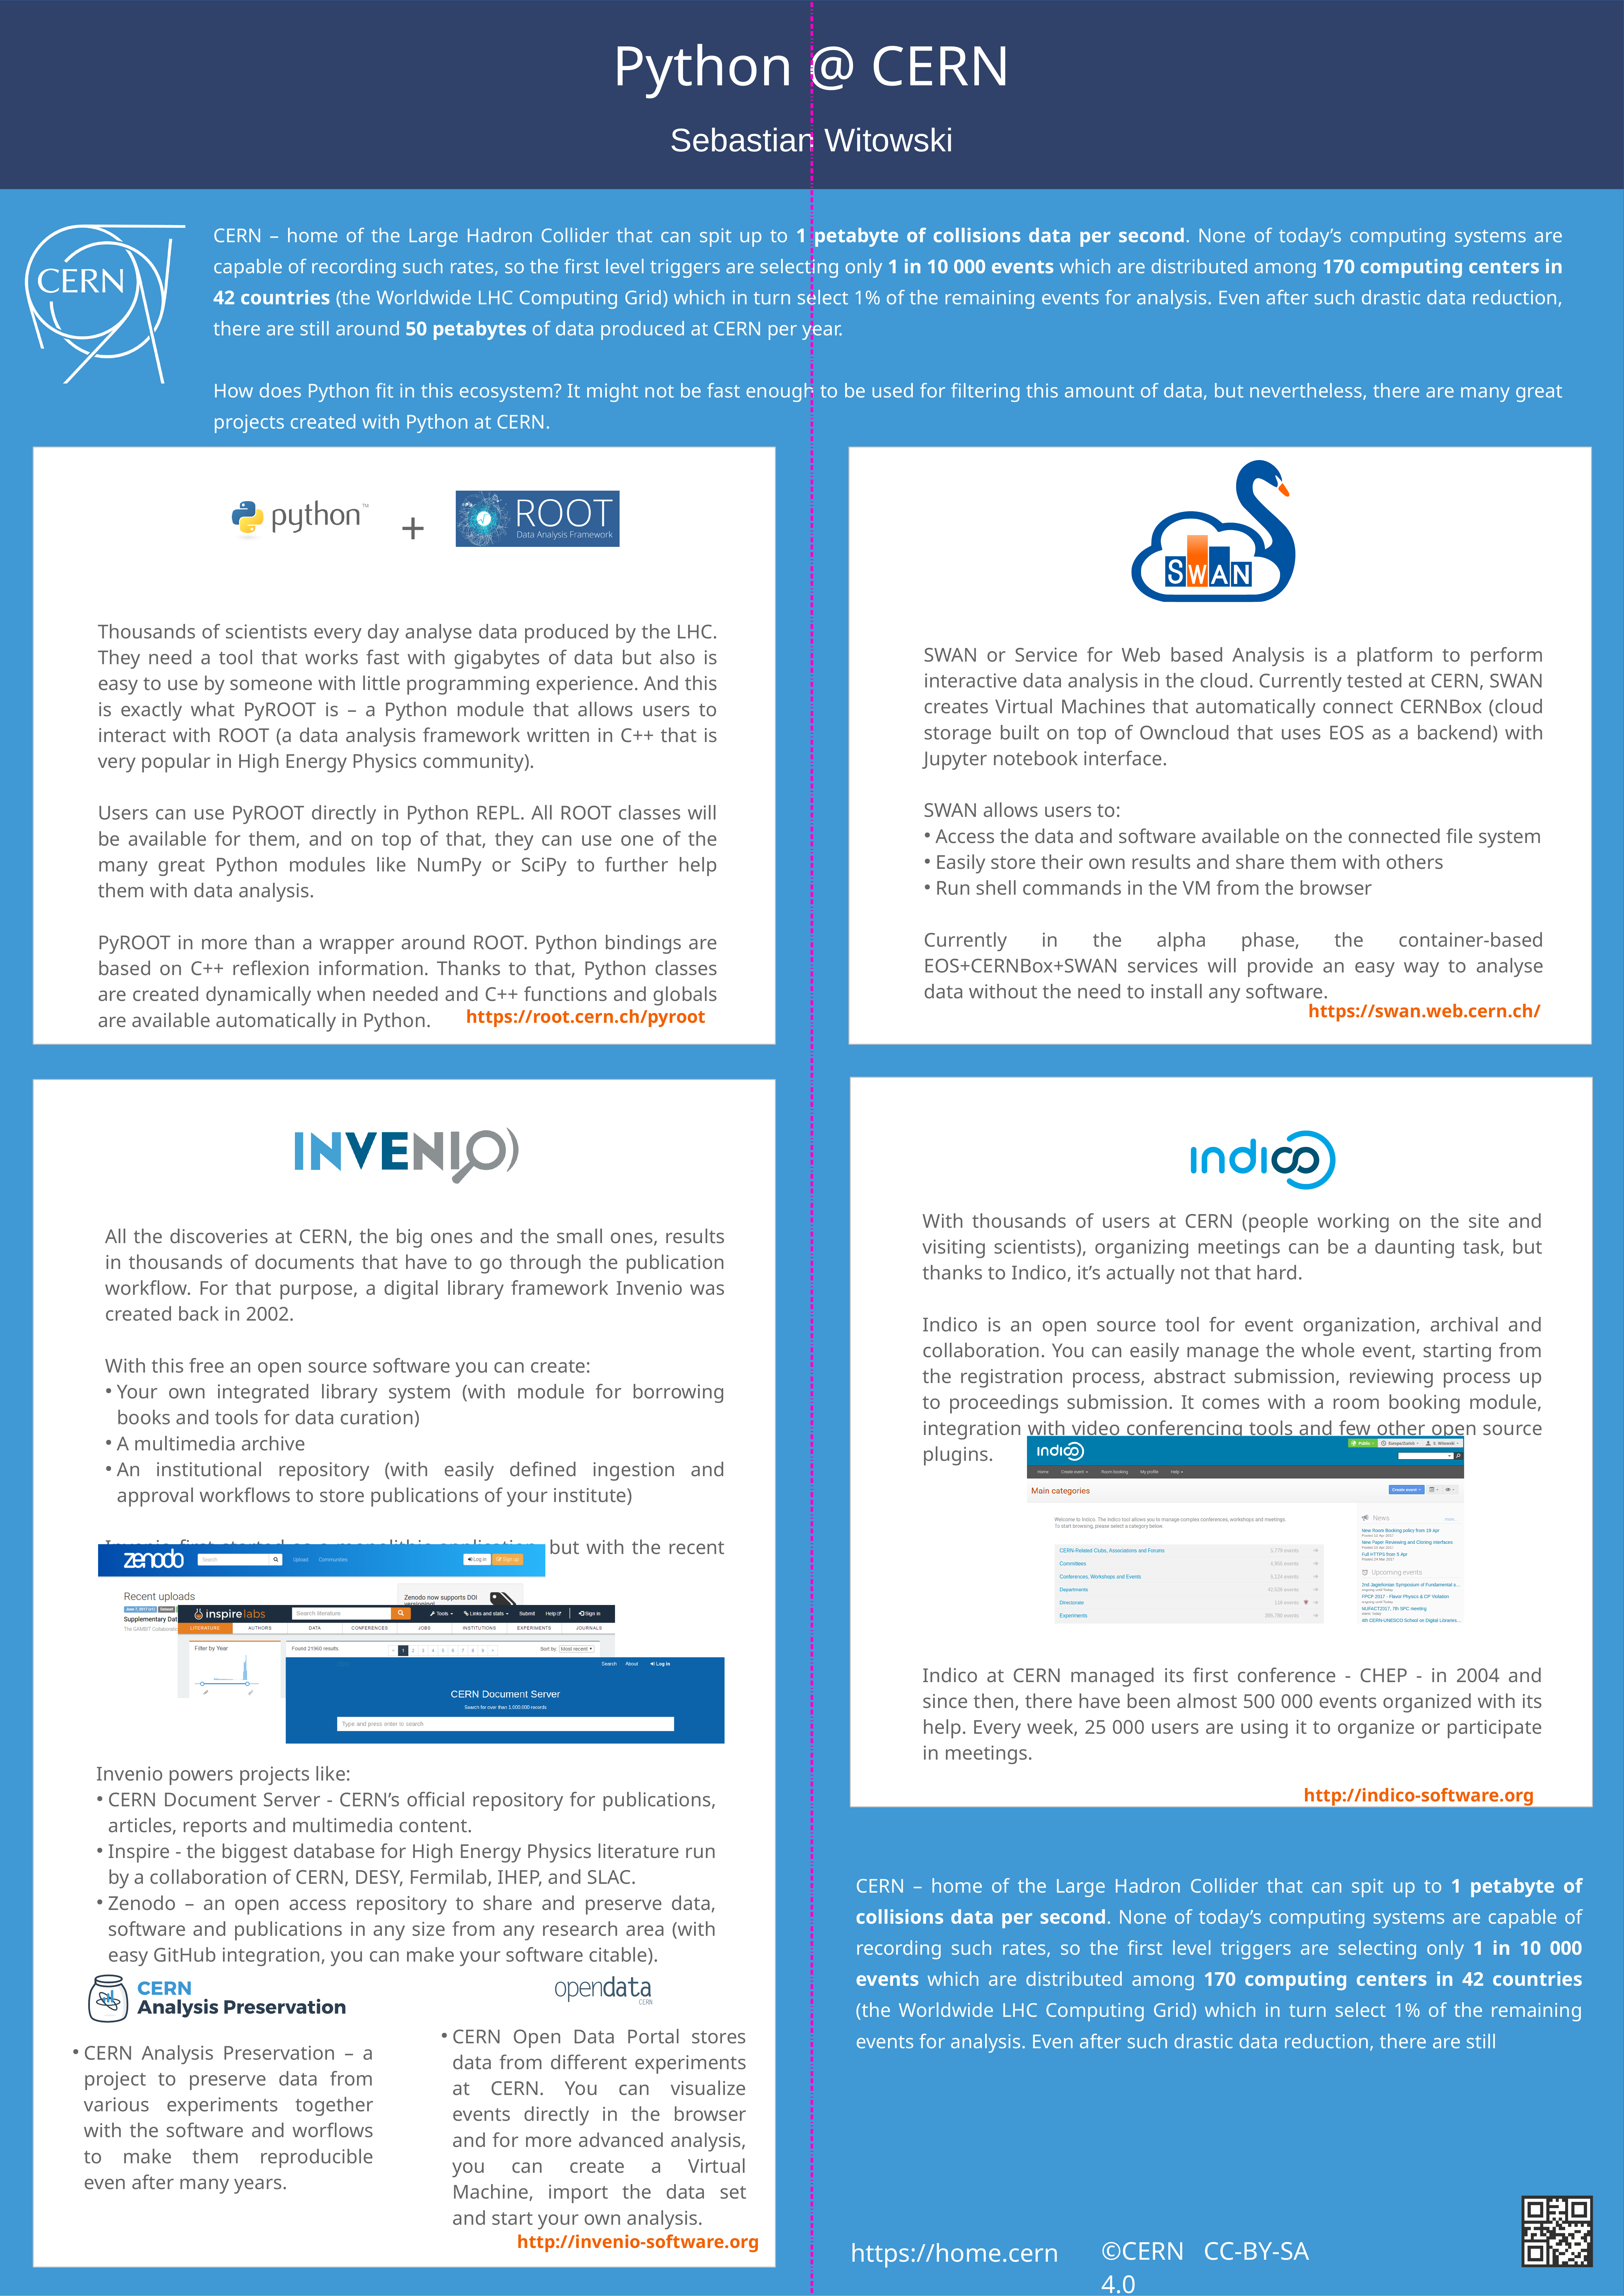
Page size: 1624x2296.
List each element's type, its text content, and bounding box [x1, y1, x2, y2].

picture [1041, 1447, 1048, 1456]
text_box ©CERN CC-BY-SA 4.0 [1096, 2231, 1347, 2264]
text_box + [395, 494, 427, 549]
text_box [0, 0, 1624, 2296]
text_box Python @ CERN [103, 25, 1521, 108]
text_box Thousands of scientists every day analyse data produced by the LHC. They need a tool that works fast with gigabytes of data but also is easy to use by someone with little programming experience. And this is exactly what PyROOT is – a Python module that allows users to interact with ROOT (a data analysis framework written in C++ that is very popular in High Energy Physics community). Users can use PyROOT directly in Python REPL. All ROOT classes will be available for them, and on top of that, they can use one of the many great Python modules like NumPy or SciPy to further help them with data analysis. PyROOT in more than a wrapper around ROOT. Python bindings are based on C++ reflexion information. Thanks to that, Python classes are created dynamically when needed and C++ functions and globals are available automatically in Python. [93, 616, 723, 988]
text_box CERN Open Data Portal stores data from different experiments at CERN. You can visualize events directly in the browser and for more advanced analysis, you can create a Virtual Machine, import the data set and start your own analysis. [436, 2020, 751, 2198]
text_box https://home.cern [846, 2233, 1068, 2267]
picture [1188, 1126, 1339, 1194]
text_box Indico at CERN managed its first conference - CHEP - in 2004 and since then, there have been almost 500 000 events organized with its help. Every week, 25 000 users are using it to organize or participate in meetings. [918, 1659, 1547, 1785]
text_box Sebastian Witowski [613, 120, 1011, 179]
picture [1027, 1466, 1464, 1624]
picture [1348, 1439, 1463, 1447]
text_box Invenio powers projects like: CERN Document Server - CERN’s official repository for publications, articles, reports and multimedia content. Inspire - the biggest database for High Energy Physics literature run by a collaboration of CERN, DESY, Fermilab, IHEP, and SLAC. Zenodo – an open access repository to share and preserve data, software and publications in any size from any research area (with easy GitHub integration, you can make your software citable). [92, 1758, 721, 1935]
picture [98, 1544, 725, 1744]
picture [1131, 460, 1296, 602]
text_box https://swan.web.cern.ch/ [1229, 996, 1546, 1030]
text_box CERN – home of the Large Hadron Collider that can spit up to 1 petabyte of collisions data per second. None of today’s computing systems are capable of recording such rates, so the first level triggers are selecting only 1 in 10 000 events which are distributed among 170 computing centers in 42 countries (the Worldwide LHC Computing Grid) which in turn select 1% of the remaining events for analysis. Even after such drastic data reduction, there are still [851, 1865, 1587, 2104]
text_box SWAN or Service for Web based Analysis is a platform to perform interactive data analysis in the cloud. Currently tested at CERN, SWAN creates Virtual Machines that automatically connect CERNBox (cloud storage built on top of Owncloud that uses EOS as a backend) with Jupyter notebook interface. SWAN allows users to: Access the data and software available on the connected file system Easily store their own results and share them with others Run shell commands in the VM from the browser Currently in the alpha phase, the container-based EOS+CERNBox+SWAN services will provide an easy way to analyse data without the need to install any software. [919, 639, 1549, 1012]
text_box http://invenio-software.org [471, 2227, 765, 2261]
picture [209, 492, 382, 550]
picture [1521, 2196, 1593, 2267]
picture [456, 491, 620, 547]
picture [1050, 1445, 1058, 1456]
picture [1038, 1447, 1039, 1456]
picture [1068, 1442, 1084, 1460]
text_box CERN – home of the Large Hadron Collider that can spit up to 1 petabyte of collisions data per second. None of today’s computing systems are capable of recording such rates, so the first level triggers are selecting only 1 in 10 000 events which are distributed among 170 computing centers in 42 countries (the Worldwide LHC Computing Grid) which in turn select 1% of the remaining events for analysis. Even after such drastic data reduction, there are still around 50 petabytes of data produced at CERN per year. How does Python fit in this ecosystem? It might not be fast enough to be used for filtering this amount of data, but nevertheless, there are many great projects created with Python at CERN. [208, 214, 1568, 396]
text_box CERN Analysis Preservation – a project to preserve data from various experiments together with the software and worflows to make them reproducible even after many years. [67, 2037, 379, 2192]
text_box http://indico-software.org [1246, 1785, 1540, 1814]
text_box All the discoveries at CERN, the big ones and the small ones, results in thousands of documents that have to go through the publication workflow. For that purpose, a digital library framework Invenio was created back in 2002. With this free an open source software you can create: Your own integrated library system (with module for borrowing books and tools for data curation) A multimedia archive An institutional repository (with easily defined ingestion and approval workflows to store publications of your institute) Invenio first started as a monolithic application, but with the recent version 3, it shifted to a more modular approach. [100, 1220, 730, 1536]
picture [519, 1956, 656, 2008]
text_box With thousands of users at CERN (people working on the site and visiting scientists), organizing meetings can be a daunting task, but thanks to Indico, it’s actually not that hard. Indico is an open source tool for event organization, archival and collaboration. You can easily manage the whole event, starting from the registration process, abstract submission, reviewing process up to proceedings submission. It comes with a room booking module, integration with video conferencing tools and few other open source plugins. [918, 1205, 1547, 1447]
picture [295, 1127, 519, 1184]
picture [1064, 1447, 1079, 1456]
picture [25, 224, 185, 384]
text_box https://root.cern.ch/pyroot [418, 1002, 711, 1036]
picture [80, 1967, 354, 2030]
picture [1060, 1447, 1062, 1456]
picture [1399, 1453, 1462, 1459]
